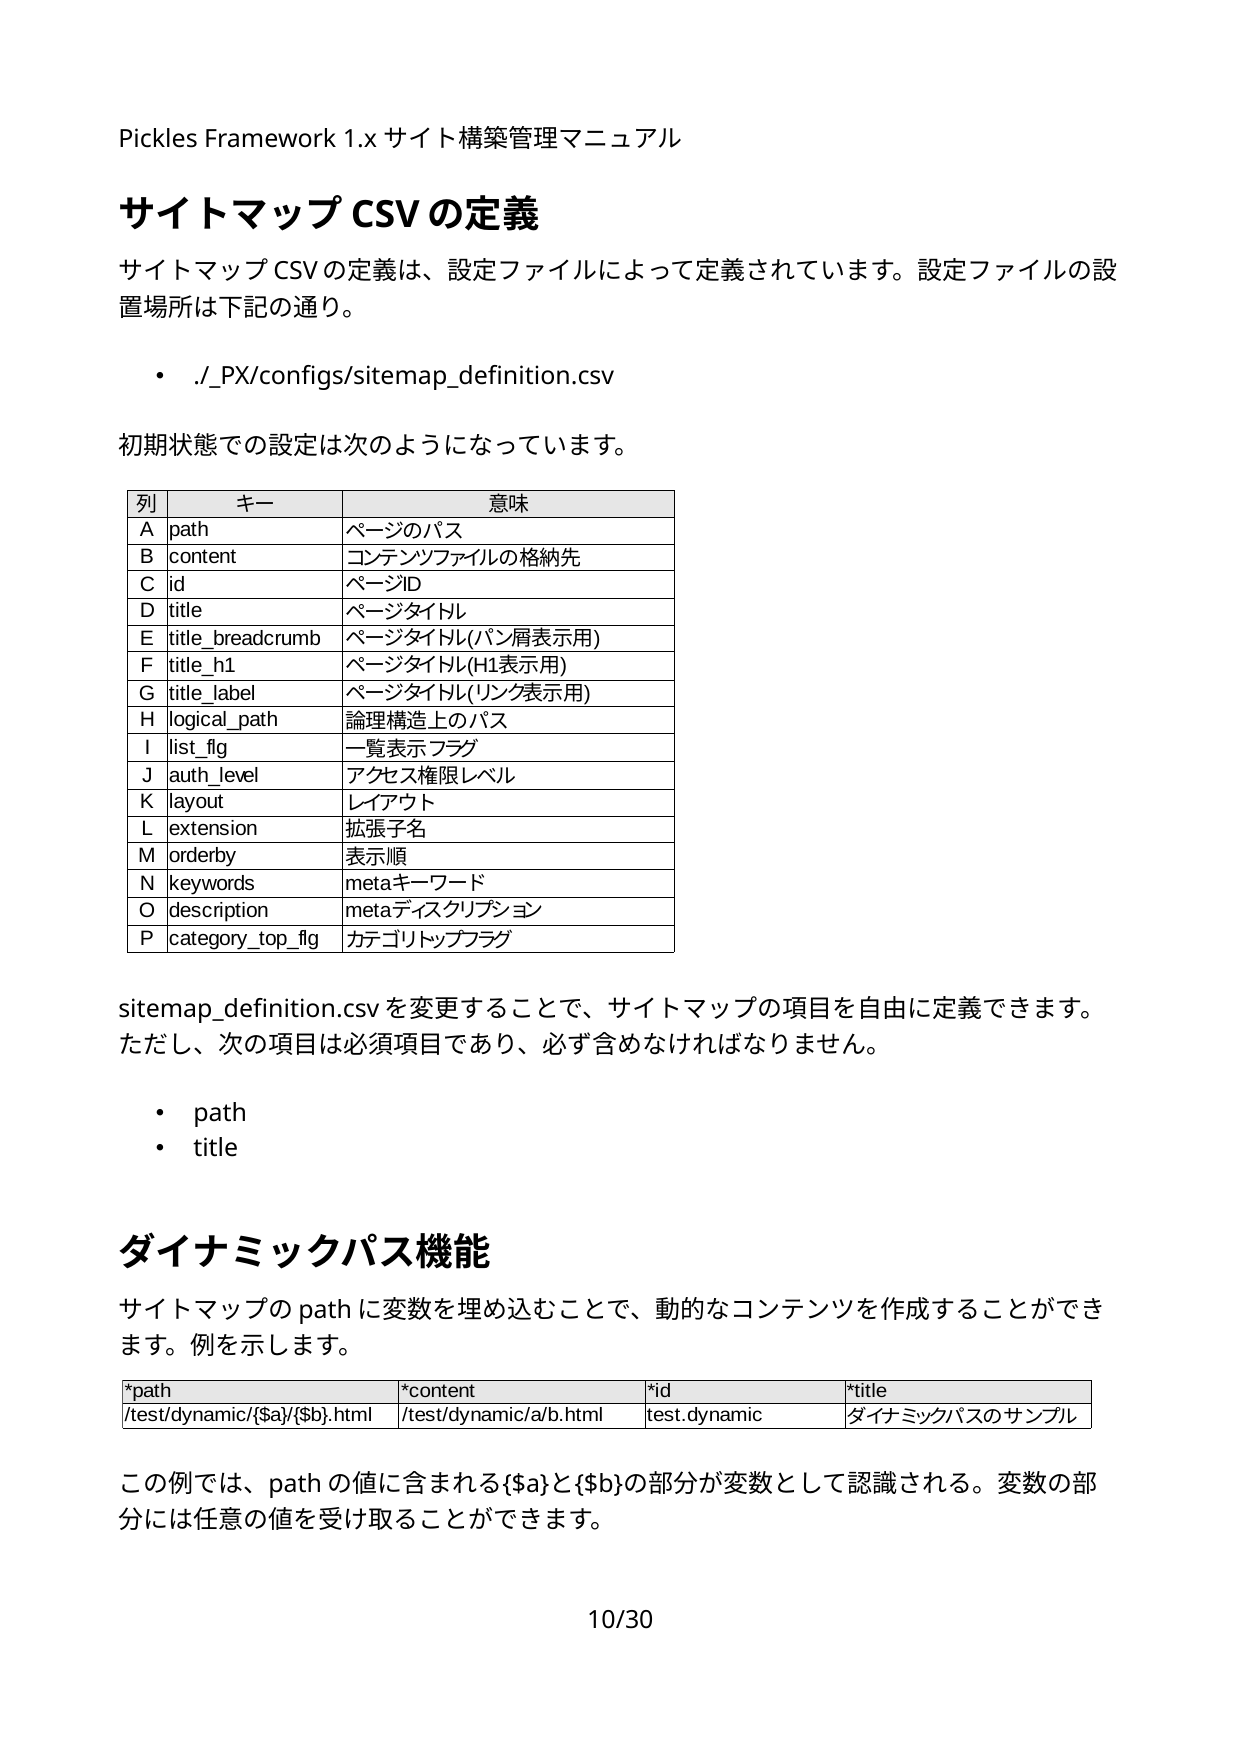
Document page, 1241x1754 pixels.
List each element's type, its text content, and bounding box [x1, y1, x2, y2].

text サイトマップCSVの定義は、設定ファイルによって定義されています。設定ファイルの設置場所は下記の通り。 [118, 251, 1122, 323]
list ./_PX/configs/sitemap_definition.csv [156, 357, 1122, 391]
subtitle サイトマップCSVの定義 [118, 184, 1122, 238]
list path [156, 1095, 1122, 1129]
text この例では、pathの値に含まれる{$a}と{$b}の部分が変数として認識される。変数の部分には任意の値を受け取ることができます。 [118, 1463, 1122, 1536]
list title [156, 1129, 1122, 1163]
text sitemap_definition.csvを変更することで、サイトマップの項目を自由に定義できます。ただし、次の項目は必須項目であり、必ず含めなければなりません。 [118, 988, 1122, 1061]
subtitle ダイナミックパス機能 [118, 1222, 1122, 1277]
text サイトマップのpathに変数を埋め込むことで、動的なコンテンツを作成することができます。例を示します。 [118, 1289, 1122, 1362]
text 初期状態での設定は次のようになっています。 [118, 426, 1122, 462]
